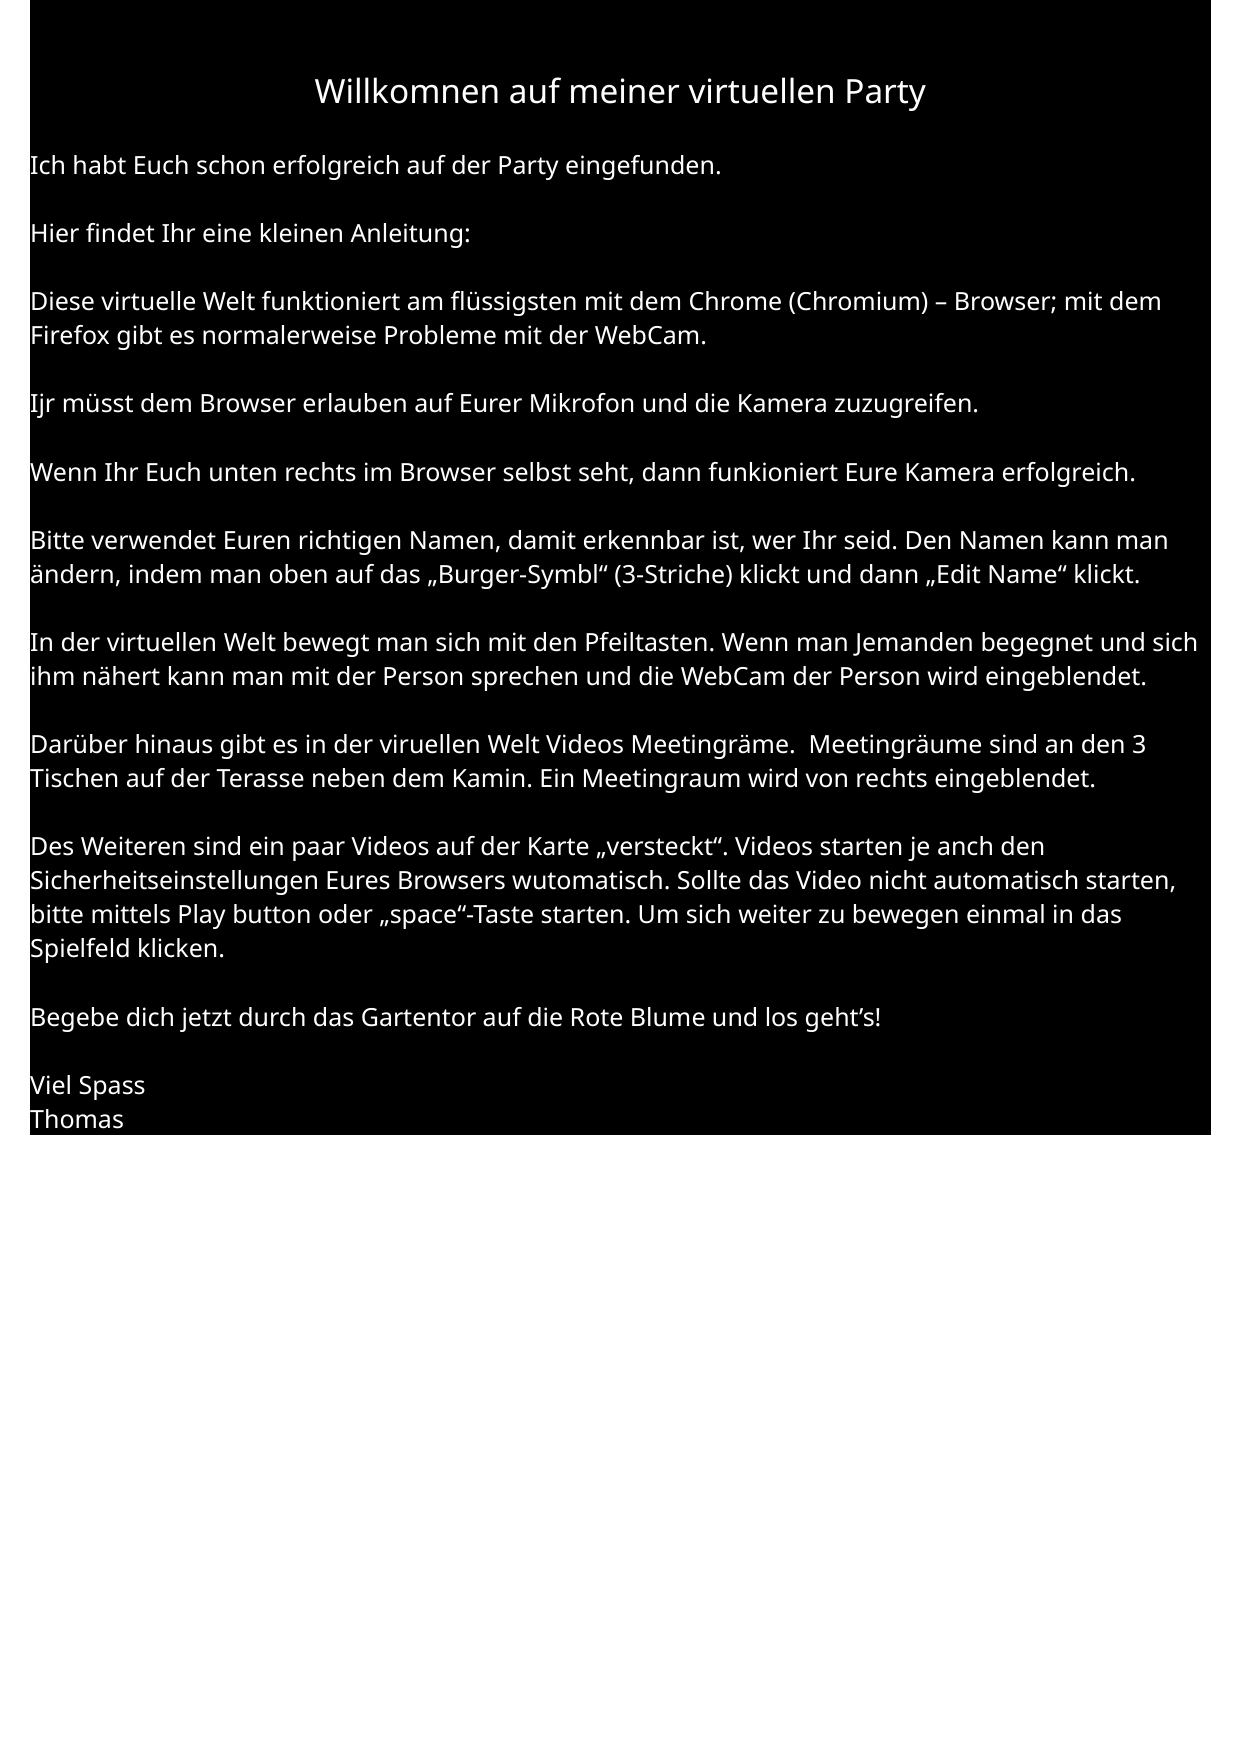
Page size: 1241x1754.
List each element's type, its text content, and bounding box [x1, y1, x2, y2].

text Des Weiteren sind ein paar Videos auf der Karte „versteckt“. Videos starten je anch den Sicherheitseinstellungen Eures Browsers wutomatisch. Sollte das Video nicht automatisch starten, bitte mittels Play button oder „space“-Taste starten. Um sich weiter zu bewegen einmal in das Spielfeld klicken. [30, 829, 1211, 965]
text Hier findet Ihr eine kleinen Anleitung: [30, 216, 1211, 250]
text Darüber hinaus gibt es in der viruellen Welt Videos Meetingräme. Meetingräume sind an den 3 Tischen auf der Terasse neben dem Kamin. Ein Meetingraum wird von rechts eingeblendet. [30, 727, 1211, 795]
text Diese virtuelle Welt funktioniert am flüssigsten mit dem Chrome (Chromium) – Browser; mit dem Firefox gibt es normalerweise Probleme mit der WebCam. [30, 284, 1211, 352]
text In der virtuellen Welt bewegt man sich mit den Pfeiltasten. Wenn man Jemanden begegnet und sich ihm nähert kann man mit der Person sprechen und die WebCam der Person wird eingeblendet. [30, 624, 1211, 693]
text Willkomnen auf meiner virtuellen Party [30, 68, 1211, 113]
text Viel Spass [30, 1067, 1211, 1101]
text Begebe dich jetzt durch das Gartentor auf die Rote Blume und los geht’s! [30, 999, 1211, 1033]
text Thomas [30, 1101, 1211, 1135]
text Ijr müsst dem Browser erlauben auf Eurer Mikrofon und die Kamera zuzugreifen. [30, 386, 1211, 420]
text Wenn Ihr Euch unten rechts im Browser selbst seht, dann funkioniert Eure Kamera erfolgreich. [30, 454, 1211, 488]
text Ich habt Euch schon erfolgreich auf der Party eingefunden. [30, 148, 1211, 182]
text Bitte verwendet Euren richtigen Namen, damit erkennbar ist, wer Ihr seid. Den Namen kann man ändern, indem man oben auf das „Burger-Symbl“ (3-Striche) klickt und dann „Edit Name“ klickt. [30, 522, 1211, 590]
